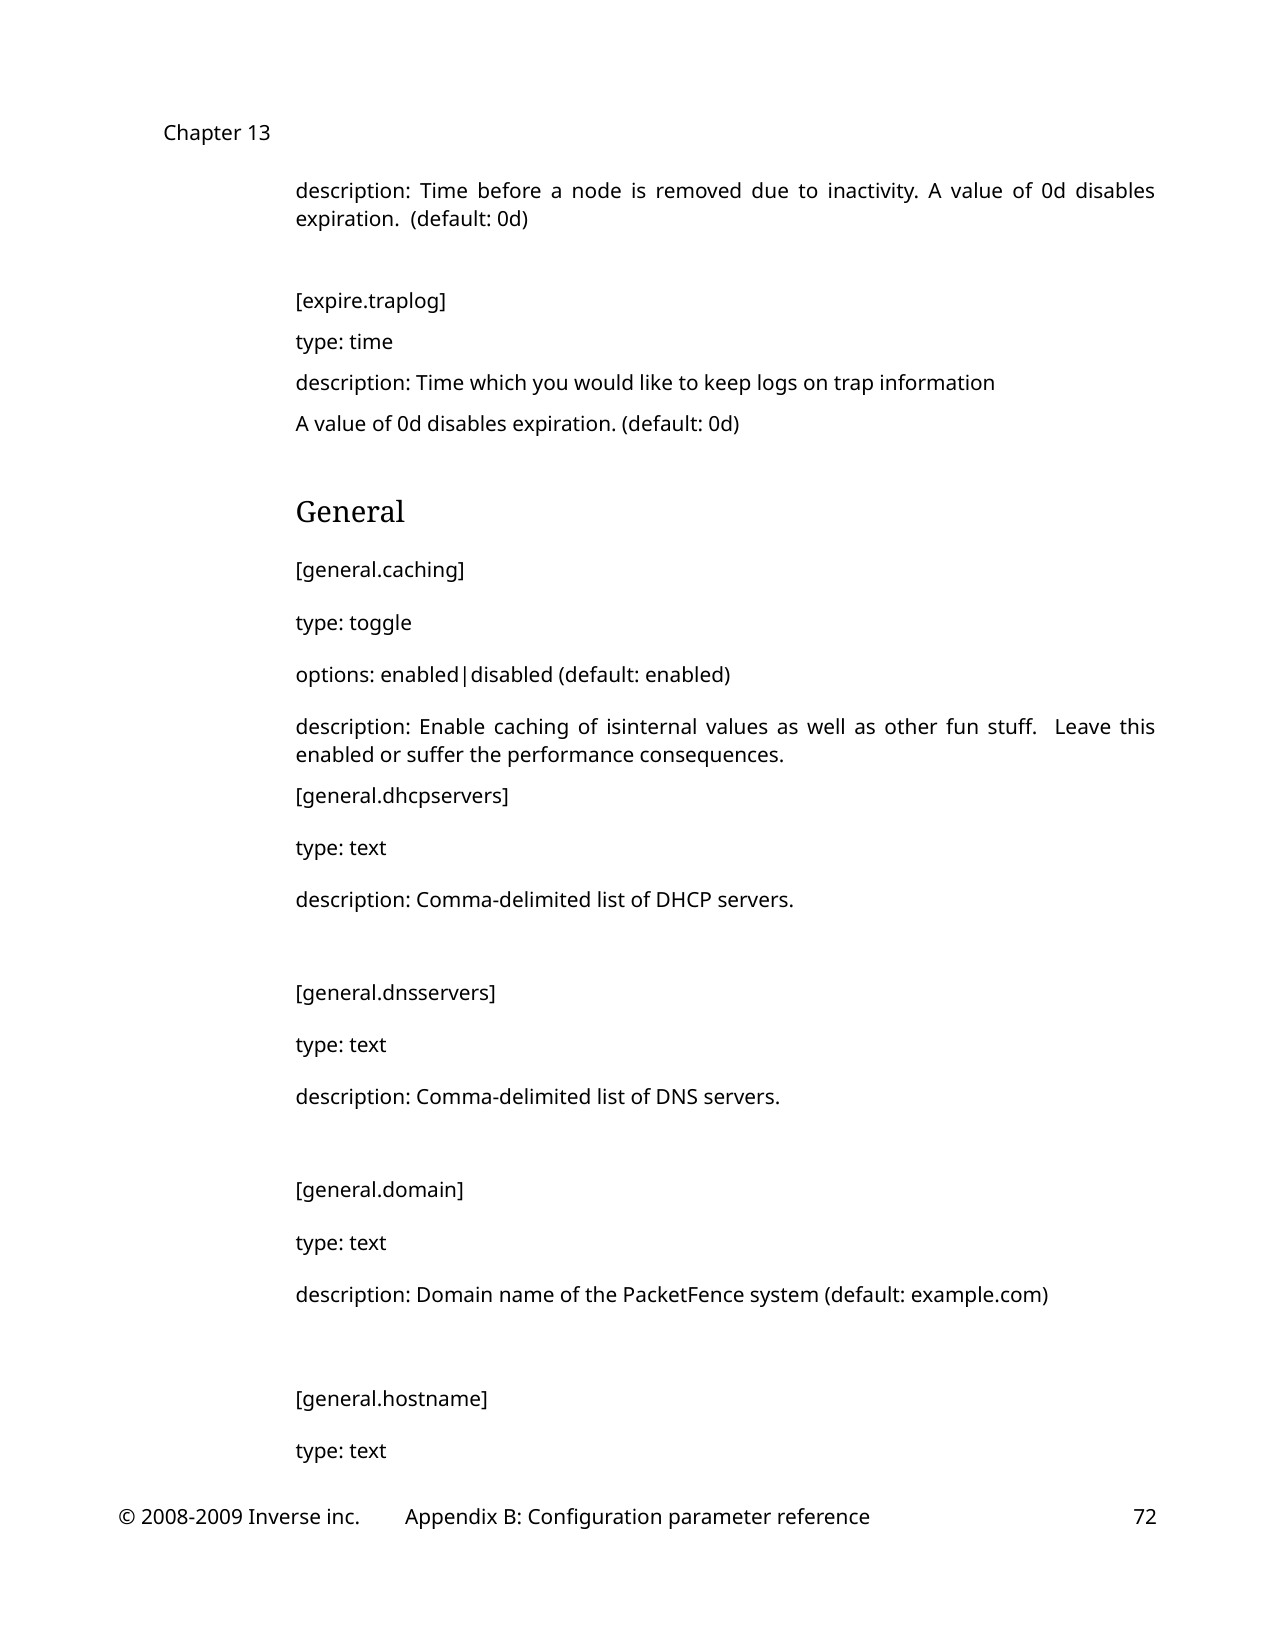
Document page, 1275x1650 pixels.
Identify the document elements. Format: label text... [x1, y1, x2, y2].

text [general.dhcpservers] [295, 781, 1157, 809]
text [general.hostname] [295, 1384, 1157, 1412]
text type: text [295, 1228, 1157, 1256]
text description: Comma-delimited list of DHCP servers. [295, 885, 1157, 914]
text A value of 0d disables expiration. (default: 0d) [295, 409, 1157, 438]
text type: toggle [295, 608, 1157, 636]
text type: time [295, 327, 1157, 356]
text description: Enable caching of isinternal values as well as other fun stuff. Leave this enabled or suffer the performance consequences. [295, 712, 1157, 769]
text [expire.traplog] [295, 286, 1157, 315]
text options: enabled|disabled (default: enabled) [295, 660, 1157, 688]
text [general.domain] [295, 1176, 1157, 1204]
text [general.caching] [295, 556, 1157, 584]
text [general.dnsservers] [295, 978, 1157, 1007]
text description: Domain name of the PacketFence system (default: example.com) [295, 1280, 1157, 1308]
text type: text [295, 1436, 1157, 1464]
text description: Time which you would like to keep logs on trap information [295, 368, 1157, 397]
text type: text [295, 833, 1157, 862]
text type: text [295, 1030, 1157, 1059]
text description: Comma-delimited list of DNS servers. [295, 1082, 1157, 1111]
subtitle General [295, 491, 1157, 531]
text description: Time before a node is removed due to inactivity. A value of 0d disables expiration. (default: 0d) [295, 176, 1157, 233]
